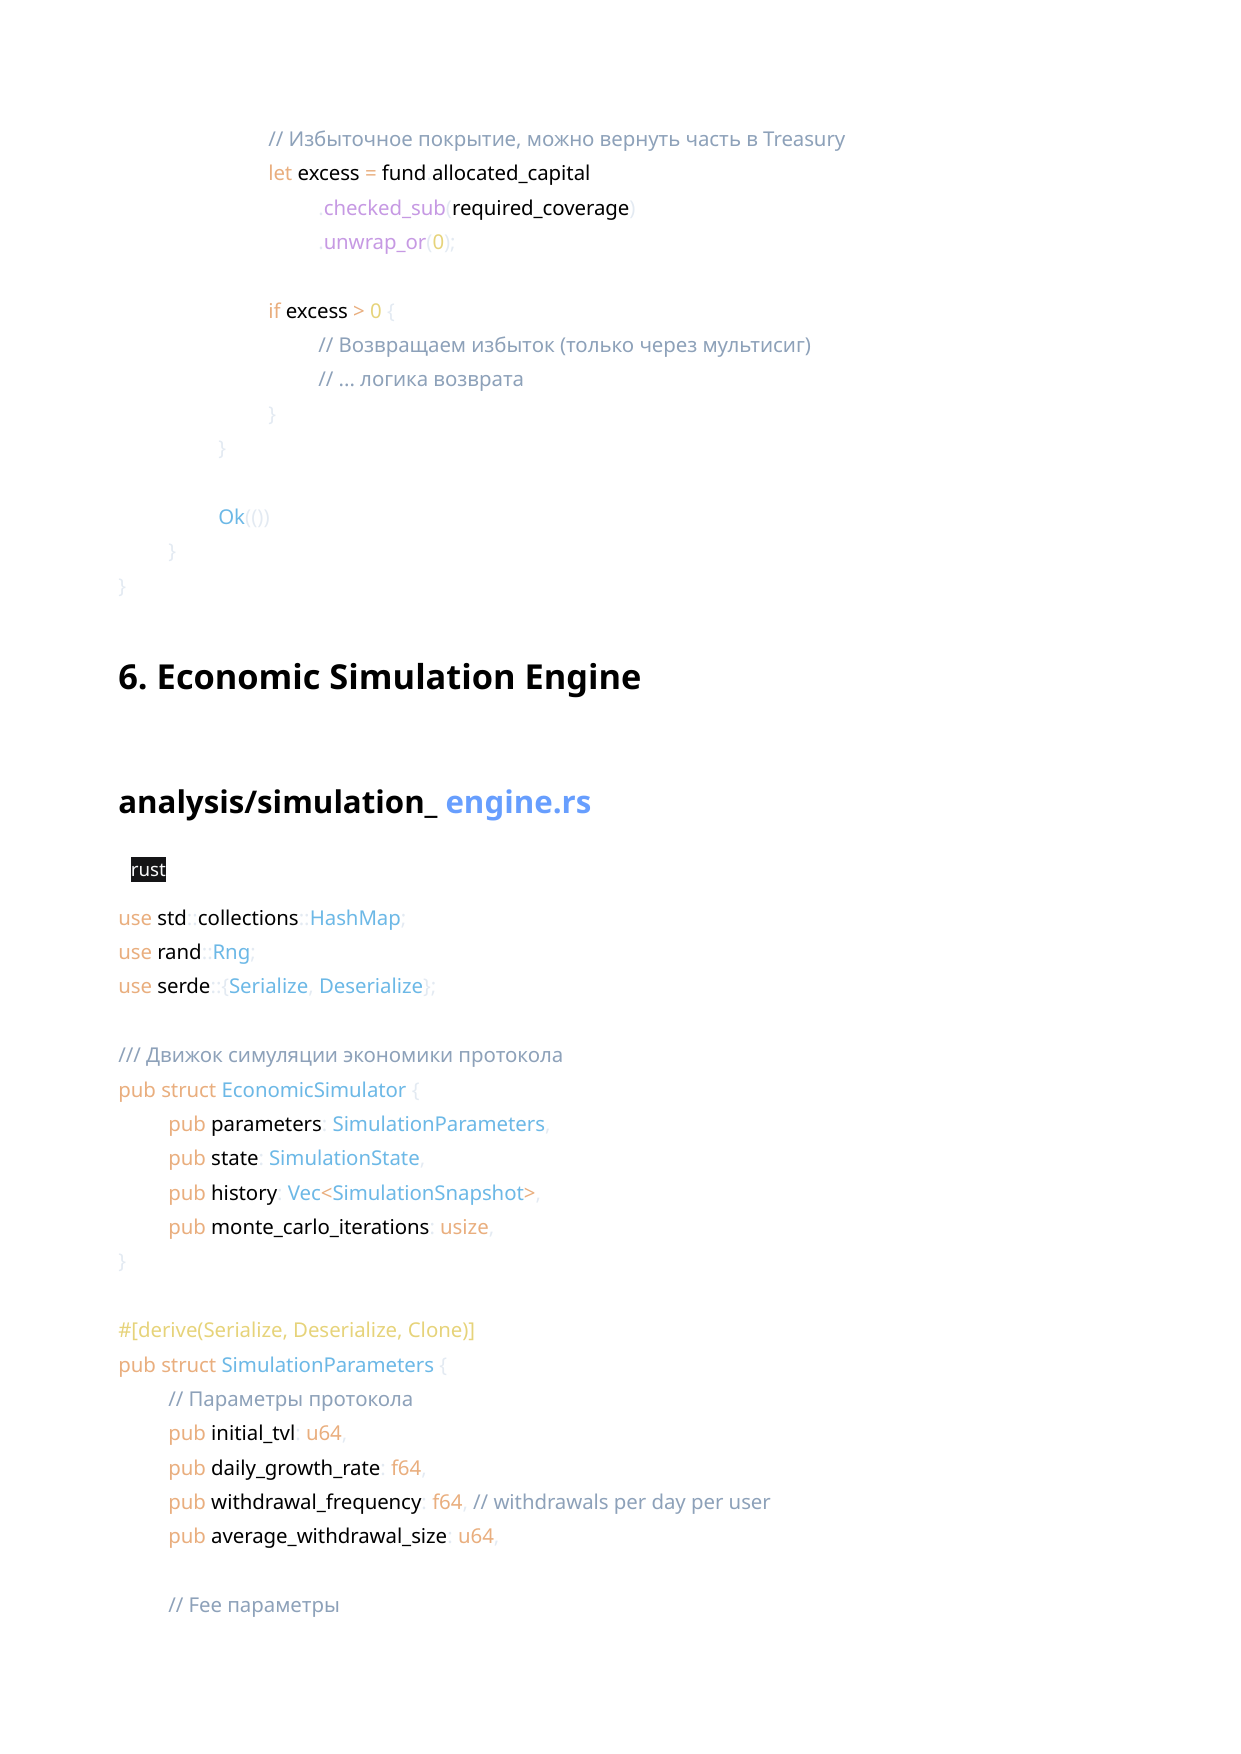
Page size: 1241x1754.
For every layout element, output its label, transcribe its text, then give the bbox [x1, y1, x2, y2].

subtitle analysis/simulation_ [118, 774, 438, 829]
text pub daily_growth_rate: f64, [118, 1447, 1122, 1481]
text pub state: SimulationState, [118, 1137, 1122, 1172]
text rust [131, 854, 1122, 882]
text .checked_sub(required_coverage) [118, 187, 1122, 221]
text Ok(()) [118, 496, 1122, 531]
text // Избыточное покрытие, можно вернуть часть в Treasury [118, 118, 1122, 152]
text pub average_withdrawal_size: u64, [118, 1516, 1122, 1550]
text use std::collections::HashMap; [118, 897, 1122, 931]
text // Fee параметры [118, 1584, 1122, 1619]
text } [118, 1241, 1122, 1275]
text pub struct EconomicSimulator { [118, 1069, 1122, 1103]
text /// Движок симуляции экономики протокола [118, 1034, 1122, 1069]
text pub history: Vec<SimulationSnapshot>, [118, 1172, 1122, 1206]
text use rand::Rng; [118, 931, 1122, 966]
text } [118, 393, 1122, 427]
subtitle engine.rs [442, 778, 594, 826]
subtitle [599, 774, 1122, 829]
text pub parameters: SimulationParameters, [118, 1103, 1122, 1137]
text } [118, 565, 1122, 599]
text pub initial_tvl: u64, [118, 1412, 1122, 1447]
text .unwrap_or(0); [118, 221, 1122, 256]
text let excess = fund.allocated_capital [118, 152, 1122, 187]
text pub monte_carlo_iterations: usize, [118, 1206, 1122, 1241]
text } [118, 427, 1122, 462]
text if excess > 0 { [118, 290, 1122, 324]
text pub withdrawal_frequency: f64, // withdrawals per day per user [118, 1481, 1122, 1516]
text pub struct SimulationParameters { [118, 1344, 1122, 1378]
subtitle 6. Economic Simulation Engine [118, 649, 1122, 699]
text // Параметры протокола [118, 1378, 1122, 1412]
text use serde::{Serialize, Deserialize}; [118, 966, 1122, 1000]
text #[derive(Serialize, Deserialize, Clone)] [118, 1309, 1122, 1344]
text // ... логика возврата [118, 359, 1122, 393]
text // Возвращаем избыток (только через мультисиг) [118, 324, 1122, 359]
text } [118, 531, 1122, 565]
